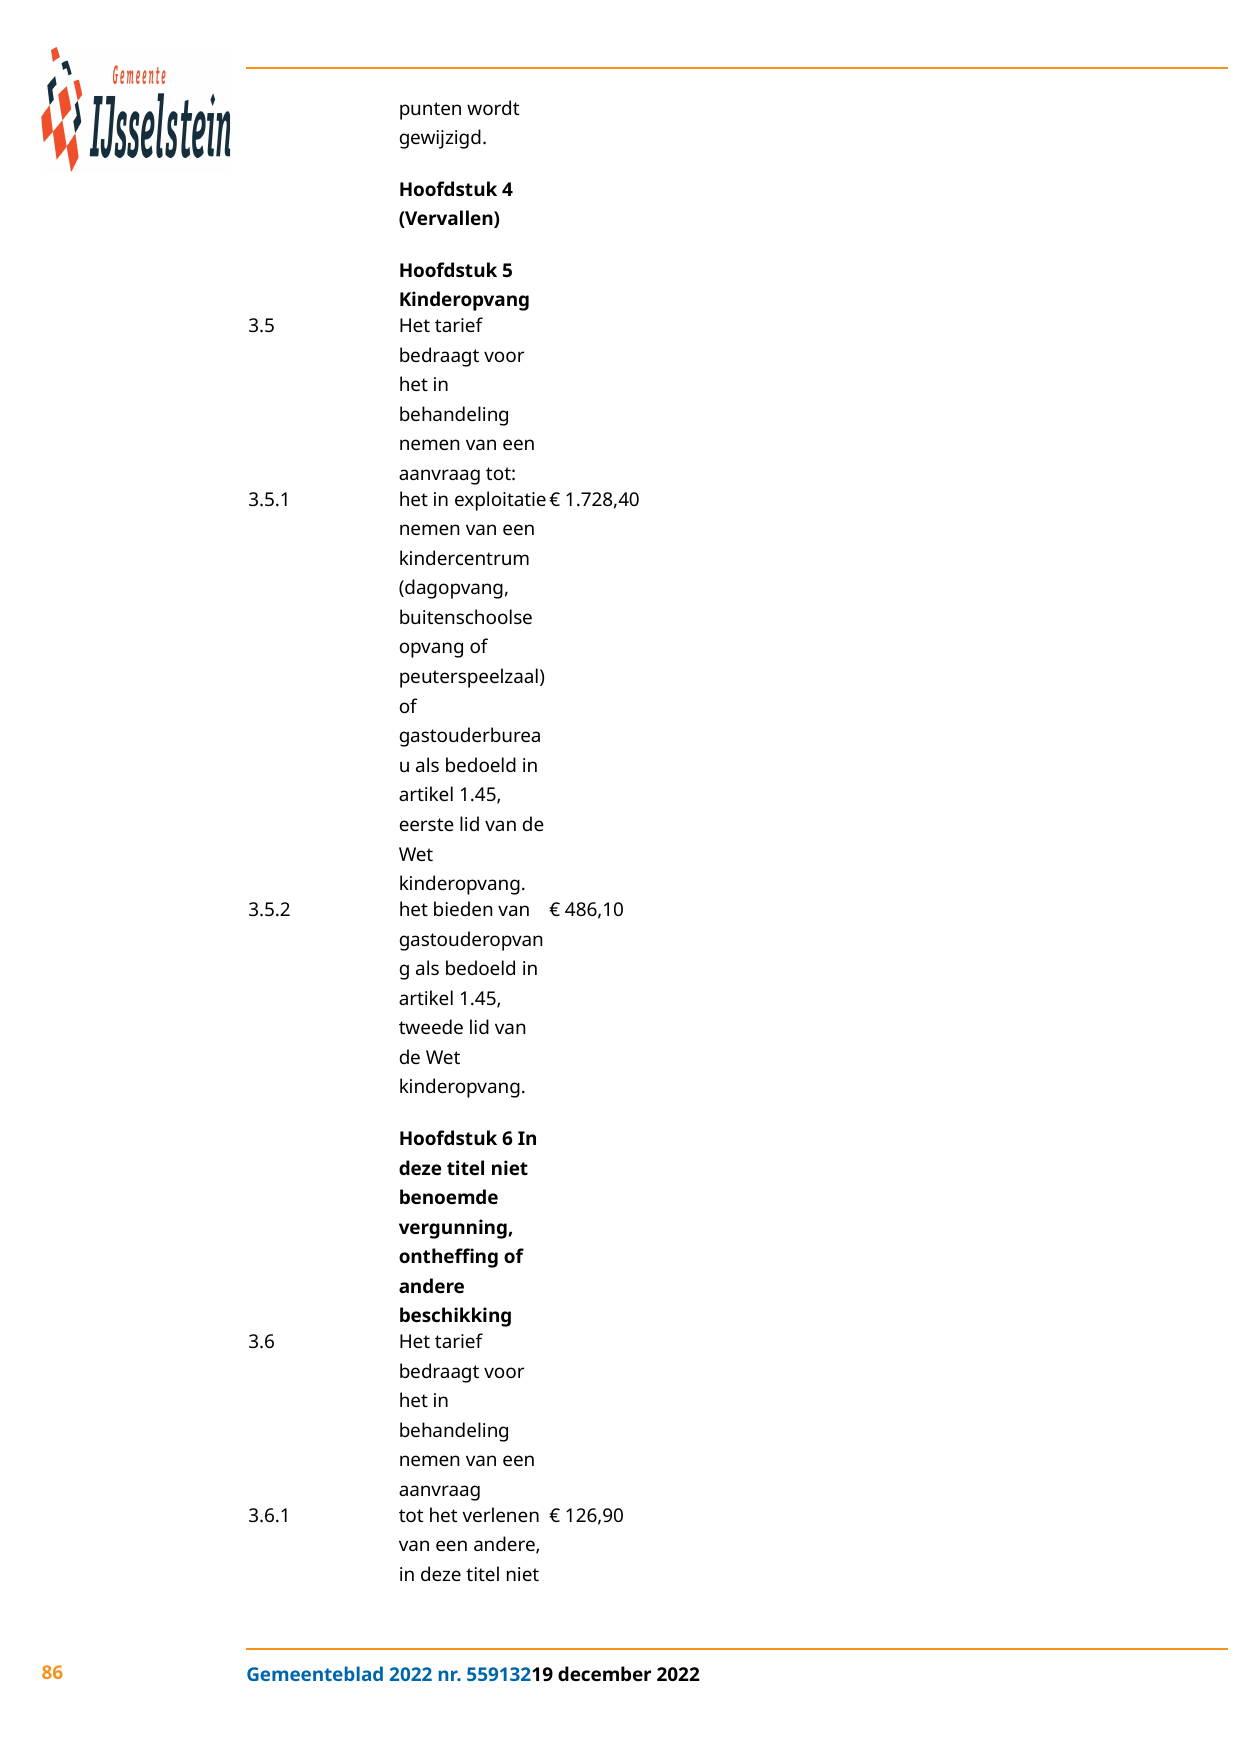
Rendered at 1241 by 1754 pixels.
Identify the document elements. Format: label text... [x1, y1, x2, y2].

table_cell [248, 95, 398, 150]
table_cell [549, 95, 700, 150]
table_cell [549, 1328, 700, 1502]
table_cell 3.6 [248, 1328, 398, 1502]
table_cell [549, 176, 700, 231]
table_cell [399, 231, 549, 257]
table_cell [248, 231, 398, 257]
table_cell Hoofdstuk 6 In deze titel niet benoemde vergunning, ontheffing of andere beschikking [399, 1125, 549, 1328]
table_cell Hoofdstuk 4 (Vervallen) [399, 176, 549, 231]
table_cell [248, 1099, 398, 1125]
table_cell € 486,10 [549, 896, 700, 1099]
table_cell [549, 312, 700, 486]
table_cell € 126,90 [549, 1502, 700, 1587]
table_cell [399, 150, 549, 176]
table_cell 3.6.1 [248, 1502, 398, 1587]
table_cell Het tarief bedraagt voor het in behandeling nemen van een aanvraag tot: [399, 312, 549, 486]
table_cell [399, 1099, 549, 1125]
table_cell het bieden van gastouderopvang als bedoeld in artikel 1.45, tweede lid van de Wet kinderopvang. [399, 896, 549, 1099]
table_cell [549, 231, 700, 257]
table_cell Hoofdstuk 5 Kinderopvang [399, 257, 549, 312]
table_cell [549, 1125, 700, 1328]
table_cell [549, 1099, 700, 1125]
table_cell [248, 150, 398, 176]
picture [41, 47, 231, 172]
table_cell [248, 176, 398, 231]
table_cell [549, 150, 700, 176]
table_cell het in exploitatie nemen van een kindercentrum (dagopvang, buitenschoolse opvang of peuterspeelzaal) of gastouderbureau als bedoeld in artikel 1.45, eerste lid van de Wet kinderopvang. [399, 486, 549, 896]
table_cell punten wordt gewijzigd. [399, 95, 549, 150]
table_cell Het tarief bedraagt voor het in behandeling nemen van een aanvraag [399, 1328, 549, 1502]
table_cell € 1.728,40 [549, 486, 700, 896]
table_cell [549, 257, 700, 312]
table_cell [248, 257, 398, 312]
table_cell [248, 1125, 398, 1328]
table_cell 3.5.1 [248, 486, 398, 896]
table_cell 3.5.2 [248, 896, 398, 1099]
table_cell tot het verlenen van een andere, in deze titel niet [399, 1502, 549, 1587]
table_cell 3.5 [248, 312, 398, 486]
